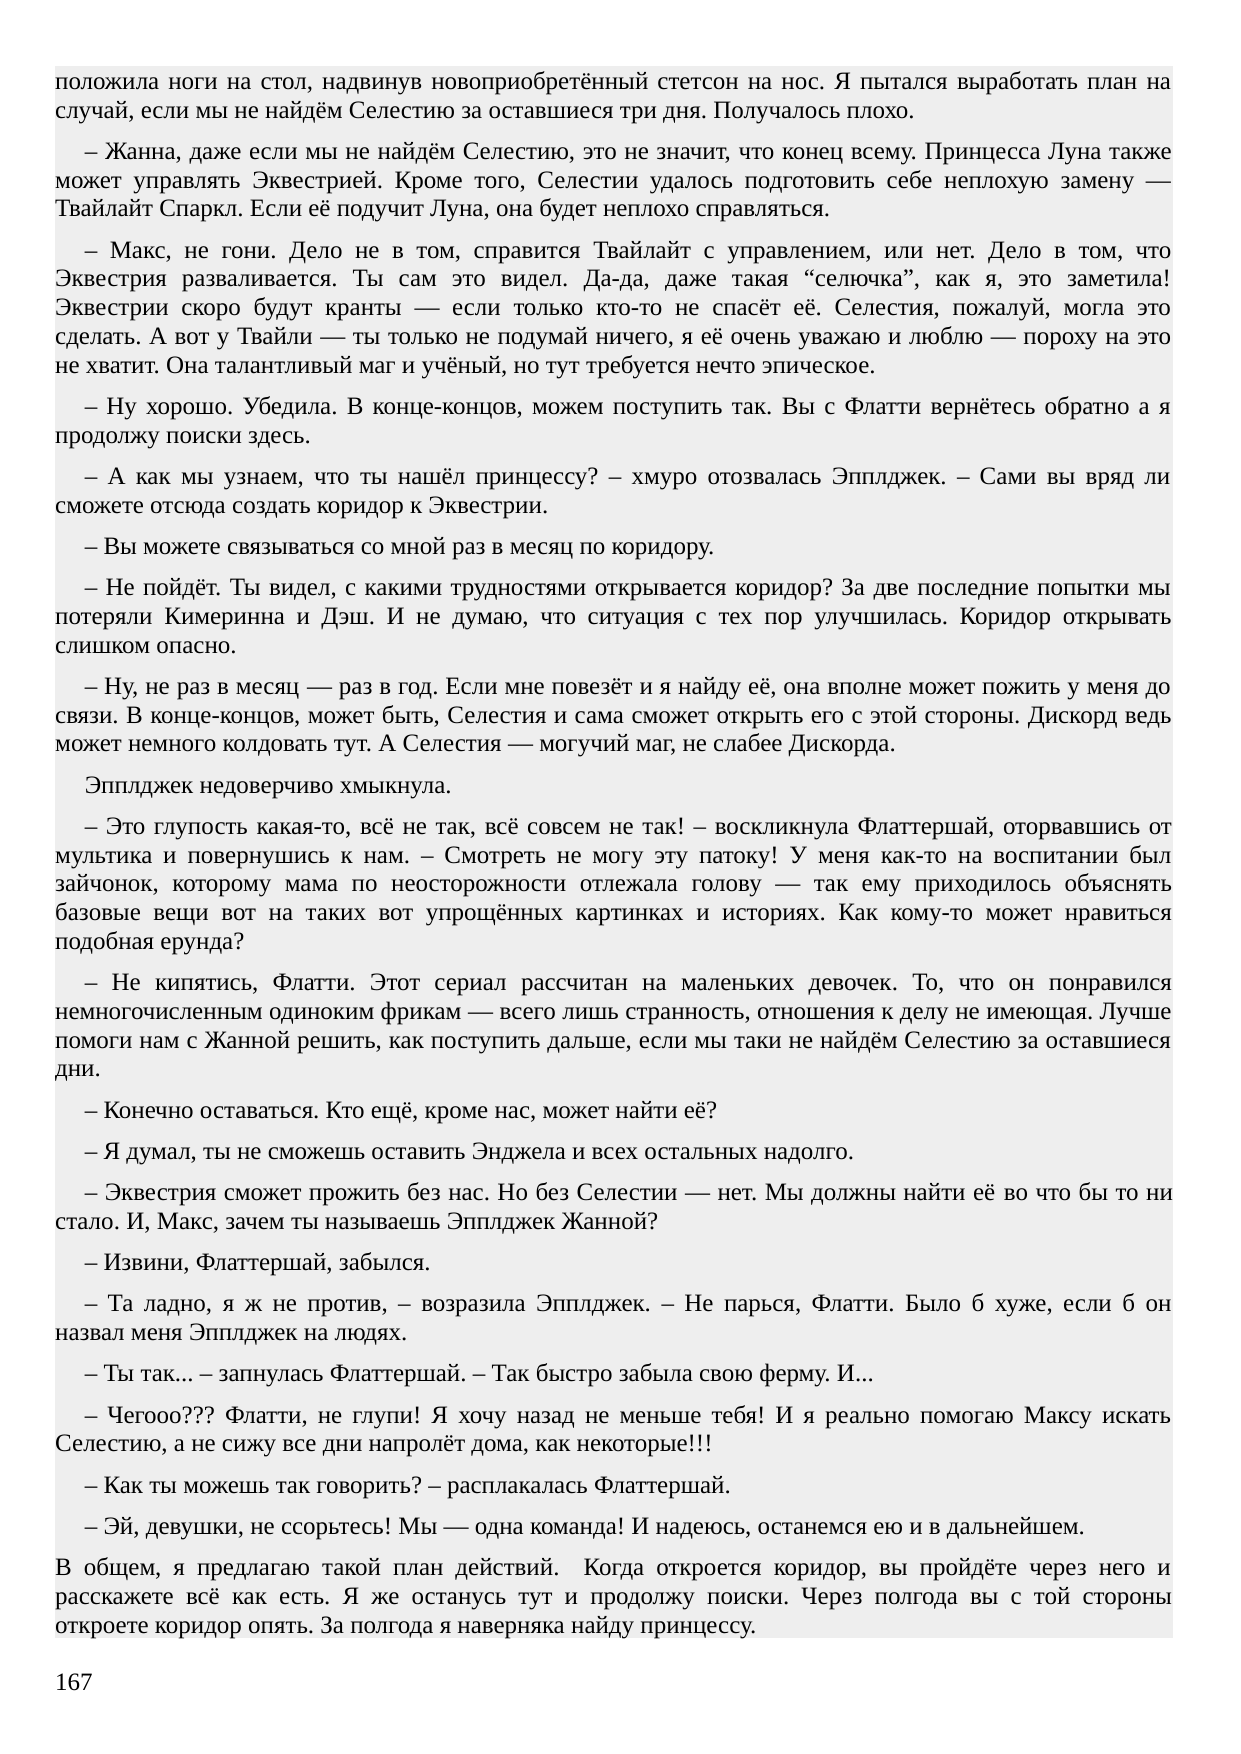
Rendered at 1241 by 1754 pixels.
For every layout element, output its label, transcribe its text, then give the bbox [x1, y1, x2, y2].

text – Извини, Флаттершай, забылся. [55, 1247, 1173, 1276]
text – Эй, девушки, не ссорьтесь! Мы — одна команда! И надеюсь, останемся ею и в дальнейшем. [55, 1511, 1173, 1540]
text – Жанна, даже если мы не найдём Селестию, это не значит, что конец всему. Принцесса Луна также может управлять Эквестрией. Кроме того, Селестии удалось подготовить себе неплохую замену — Твайлайт Спаркл. Если её подучит Луна, она будет неплохо справляться. [55, 136, 1173, 222]
text – Не кипятись, Флатти. Этот сериал рассчитан на маленьких девочек. То, что он понравился немногочисленным одиноким фрикам — всего лишь странность, отношения к делу не имеющая. Лучше помоги нам с Жанной решить, как поступить дальше, если мы таки не найдём Селестию за оставшиеся дни. [55, 967, 1173, 1082]
text – Вы можете связываться со мной раз в месяц по коридору. [55, 531, 1173, 560]
text – Я думал, ты не сможешь оставить Энджела и всех остальных надолго. [55, 1136, 1173, 1165]
text Эпплджек недоверчиво хмыкнула. [55, 770, 1173, 798]
text – Конечно оставаться. Кто ещё, кроме нас, может найти её? [55, 1095, 1173, 1123]
text – Макс, не гони. Дело не в том, справится Твайлайт с управлением, или нет. Дело в том, что Эквестрия разваливается. Ты сам это видел. Да-да, даже такая “селючка”, как я, это заметила! Эквестрии скоро будут кранты — если только кто-то не спасёт её. Селестия, пожалуй, могла это сделать. А вот у Твайли — ты только не подумай ничего, я её очень уважаю и люблю — пороху на это не хватит. Она талантливый маг и учёный, но тут требуется нечто эпическое. [55, 235, 1173, 378]
text – Не пойдёт. Ты видел, с какими трудностями открывается коридор? За две последние попытки мы потеряли Кимеринна и Дэш. И не думаю, что ситуация с тех пор улучшилась. Коридор открывать слишком опасно. [55, 572, 1173, 658]
text – Чегооо??? Флатти, не глупи! Я хочу назад не меньше тебя! И я реально помогаю Максу искать Селестию, а не сижу все дни напролёт дома, как некоторые!!! [55, 1400, 1173, 1457]
text – Ну хорошо. Убедила. В конце-концов, можем поступить так. Вы с Флатти вернётесь обратно а я продолжу поиски здесь. [55, 391, 1173, 448]
text – Эквестрия сможет прожить без нас. Но без Селестии — нет. Мы должны найти её во что бы то ни стало. И, Макс, зачем ты называешь Эпплджек Жанной? [55, 1177, 1173, 1235]
text – Это глупость какая-то, всё не так, всё совсем не так! – воскликнула Флаттершай, оторвавшись от мультика и повернушись к нам. – Смотреть не могу эту патоку! У меня как-то на воспитании был зайчонок, которому мама по неосторожности отлежала голову — так ему приходилось объяснять базовые вещи вот на таких вот упрощённых картинках и историях. Как кому-то может нравиться подобная ерунда? [55, 811, 1173, 955]
text – Та ладно, я ж не против, – возразила Эпплджек. – Не парься, Флатти. Было б хуже, если б он назвал меня Эпплджек на людях. [55, 1288, 1173, 1346]
list В общем, я предлагаю такой план действий. Когда откроется коридор, вы пройдёте через него и расскажете всё как есть. Я же останусь тут и продолжу поиски. Через полгода вы с той стороны откроете коридор опять. За полгода я наверняка найду принцессу. [55, 1552, 1173, 1638]
text – Ну, не раз в месяц — раз в год. Если мне повезёт и я найду её, она вполне может пожить у меня до связи. В конце-концов, может быть, Селестия и сама сможет открыть его с этой стороны. Дискорд ведь может немного колдовать тут. А Селестия — могучий маг, не слабее Дискорда. [55, 671, 1173, 757]
text положила ноги на стол, надвинув новоприобретённый стетсон на нос. Я пытался выработать план на случай, если мы не найдём Селестию за оставшиеся три дня. Получалось плохо. [55, 66, 1173, 123]
text – Как ты можешь так говорить? – расплакалась Флаттершай. [55, 1470, 1173, 1498]
text – Ты так... – запнулась Флаттершай. – Так быстро забыла свою ферму. И... [55, 1358, 1173, 1387]
text – А как мы узнаем, что ты нашёл принцессу? – хмуро отозвалась Эпплджек. – Сами вы вряд ли сможете отсюда создать коридор к Эквестрии. [55, 461, 1173, 518]
